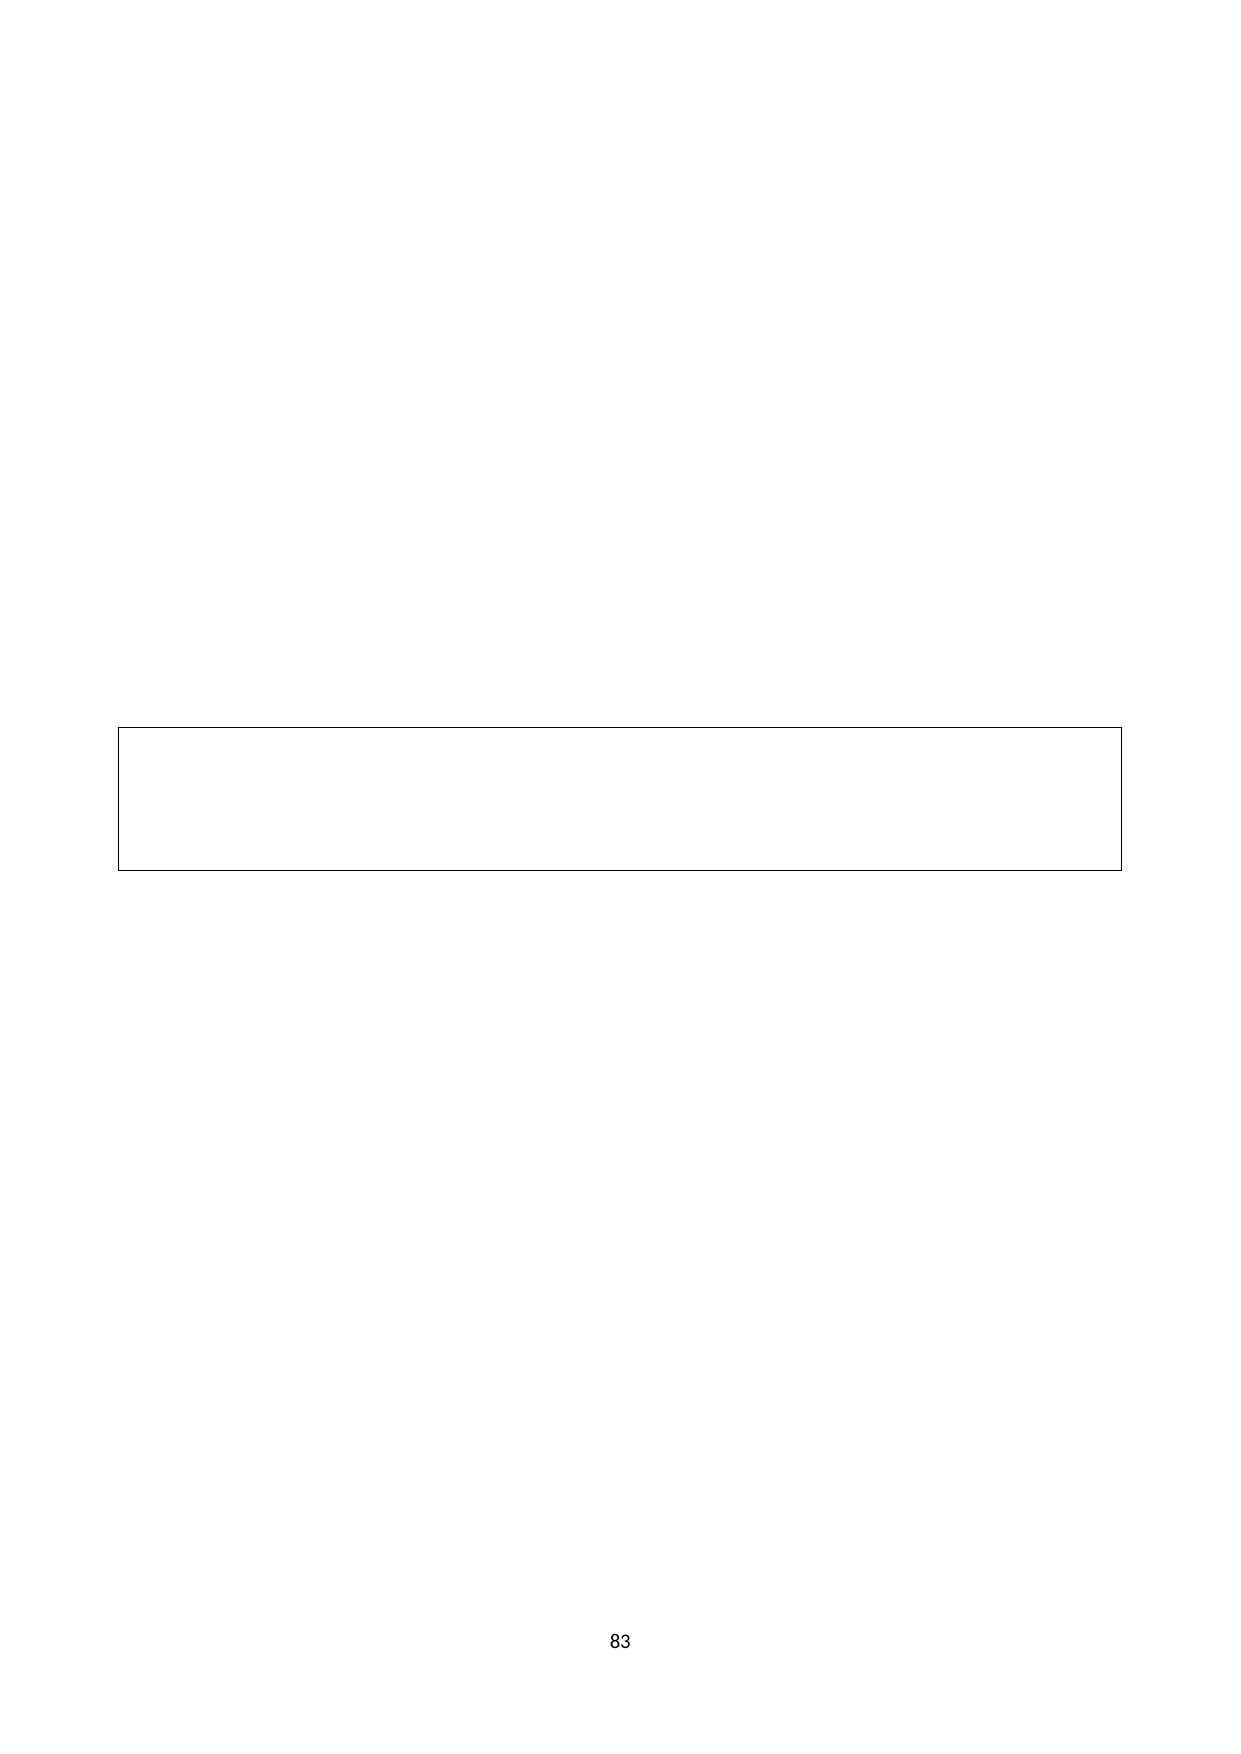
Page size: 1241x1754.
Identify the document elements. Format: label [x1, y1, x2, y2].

table_cell [119, 728, 1121, 869]
